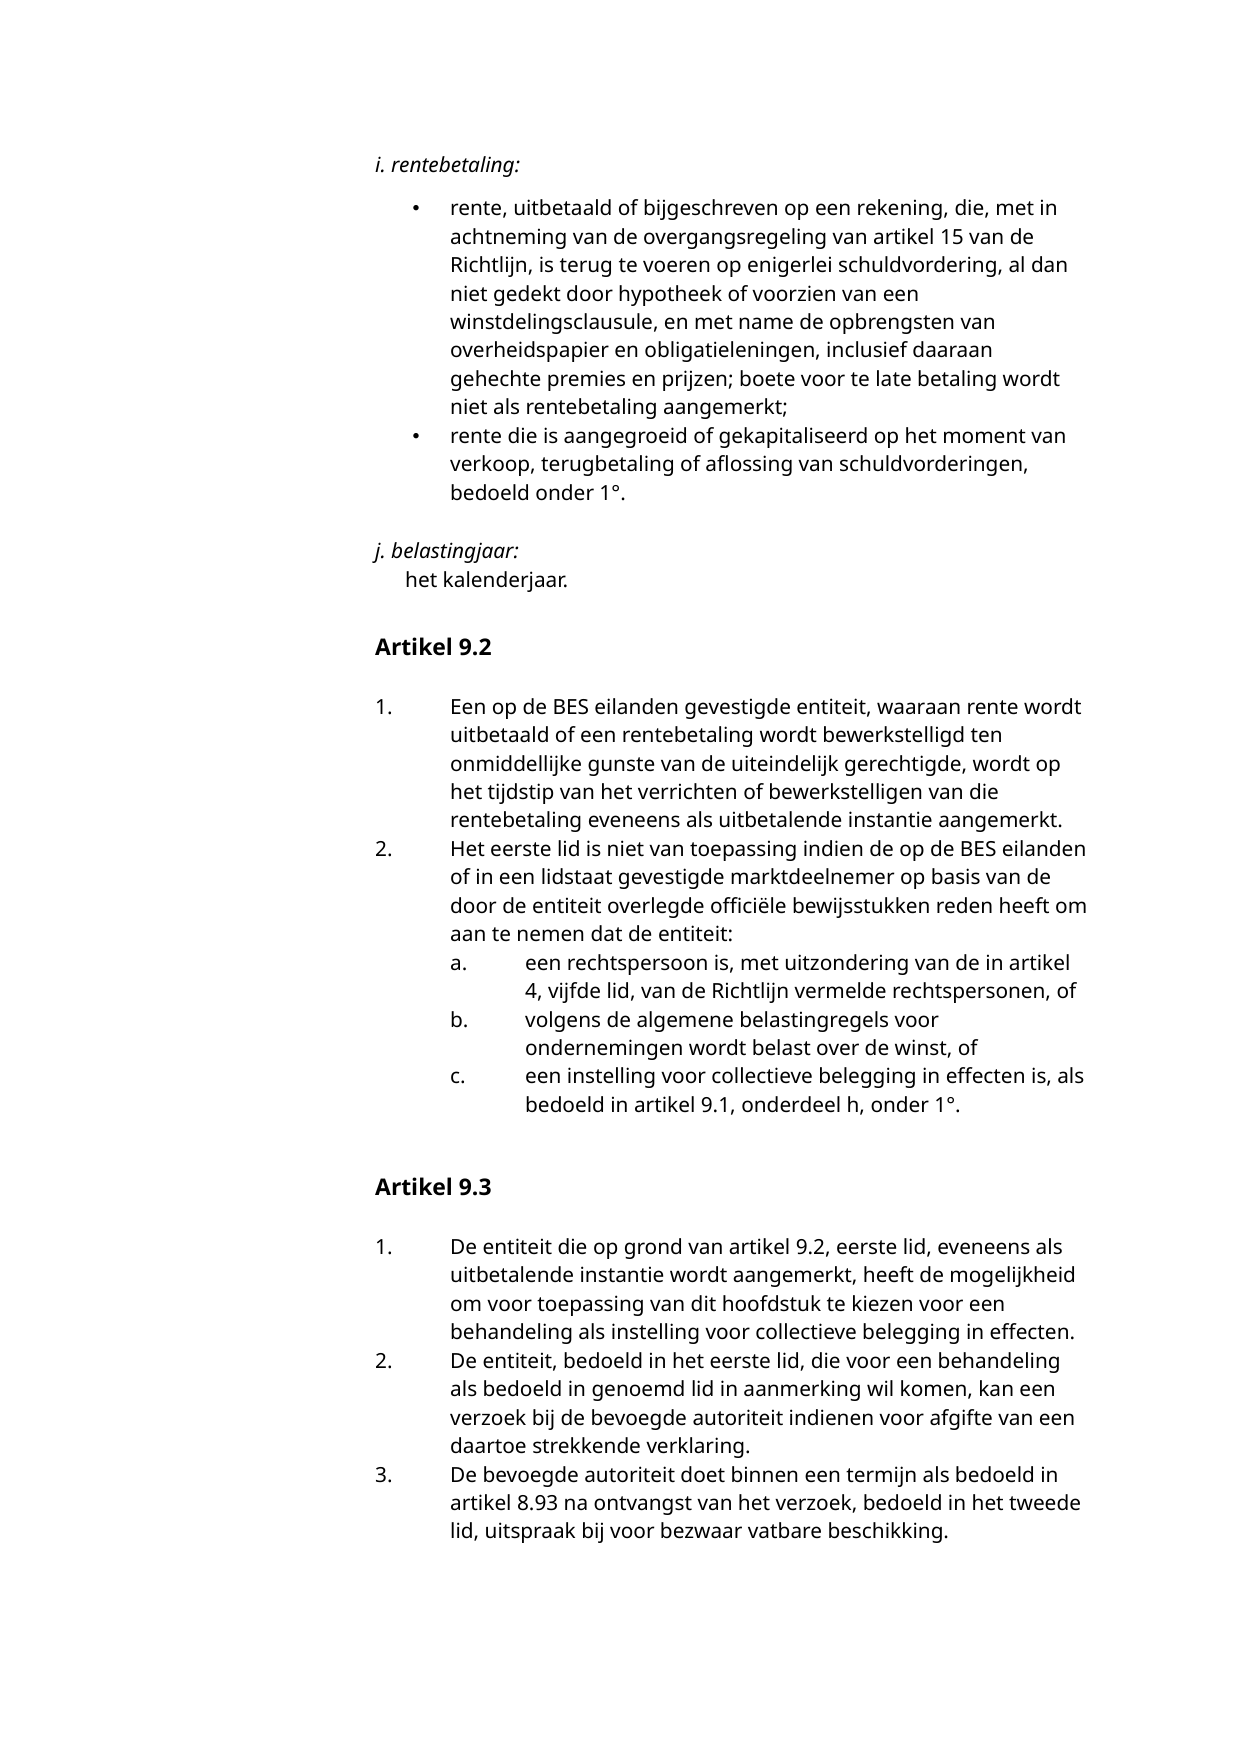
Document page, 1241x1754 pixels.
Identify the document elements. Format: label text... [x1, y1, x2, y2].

text het kalenderjaar. [405, 565, 1090, 593]
list Een op de BES eilanden gevestigde entiteit, waaraan rente wordt uitbetaald of een rentebetaling wordt bewerkstelligd ten onmiddellijke gunste van de uiteindelijk gerechtigde, wordt op het tijdstip van het verrichten of bewerkstelligen van die rentebetaling eveneens als uitbetalende instantie aangemerkt. [375, 692, 1090, 834]
list een instelling voor collectieve belegging in effecten is, als bedoeld in artikel 9.1, onderdeel h, onder 1°. [450, 1062, 1090, 1118]
subtitle Artikel 9.2 [375, 631, 1090, 662]
list De entiteit die op grond van artikel 9.2, eerste lid, eveneens als uitbetalende instantie wordt aangemerkt, heeft de mogelijkheid om voor toepassing van dit hoofdstuk te kiezen voor een behandeling als instelling voor collectieve belegging in effecten. [375, 1232, 1090, 1346]
list Het eerste lid is niet van toepassing indien de op de BES eilanden of in een lidstaat gevestigde marktdeelnemer op basis van de door de entiteit overlegde officiële bewijsstukken reden heeft om aan te nemen dat de entiteit: [375, 834, 1090, 948]
list volgens de algemene belastingregels voor ondernemingen wordt belast over de winst, of [450, 1005, 1090, 1062]
text i. rentebetaling: [375, 150, 1090, 178]
subtitle Artikel 9.3 [375, 1171, 1090, 1202]
list De entiteit, bedoeld in het eerste lid, die voor een behandeling als bedoeld in genoemd lid in aanmerking wil komen, kan een verzoek bij de bevoegde autoriteit indienen voor afgifte van een daartoe strekkende verklaring. [375, 1346, 1090, 1460]
list rente, uitbetaald of bijgeschreven op een rekening, die, met in achtneming van de overgangsregeling van artikel 15 van de Richtlijn, is terug te voeren op enigerlei schuldvordering, al dan niet gedekt door hypotheek of voorzien van een winstdelingsclausule, en met name de opbrengsten van overheidspapier en obligatieleningen, inclusief daaraan gehechte premies en prijzen; boete voor te late betaling wordt niet als rentebetaling aangemerkt; [412, 193, 1090, 421]
text j. belastingjaar: [375, 536, 1090, 565]
list rente die is aangegroeid of gekapitaliseerd op het moment van verkoop, terugbetaling of aflossing van schuldvorderingen, bedoeld onder 1°. [412, 421, 1090, 506]
list een rechtspersoon is, met uitzondering van de in artikel 4, vijfde lid, van de Richtlijn vermelde rechtspersonen, of [450, 948, 1090, 1005]
list De bevoegde autoriteit doet binnen een termijn als bedoeld in artikel 8.93 na ontvangst van het verzoek, bedoeld in het tweede lid, uitspraak bij voor bezwaar vatbare beschikking. [375, 1460, 1090, 1545]
